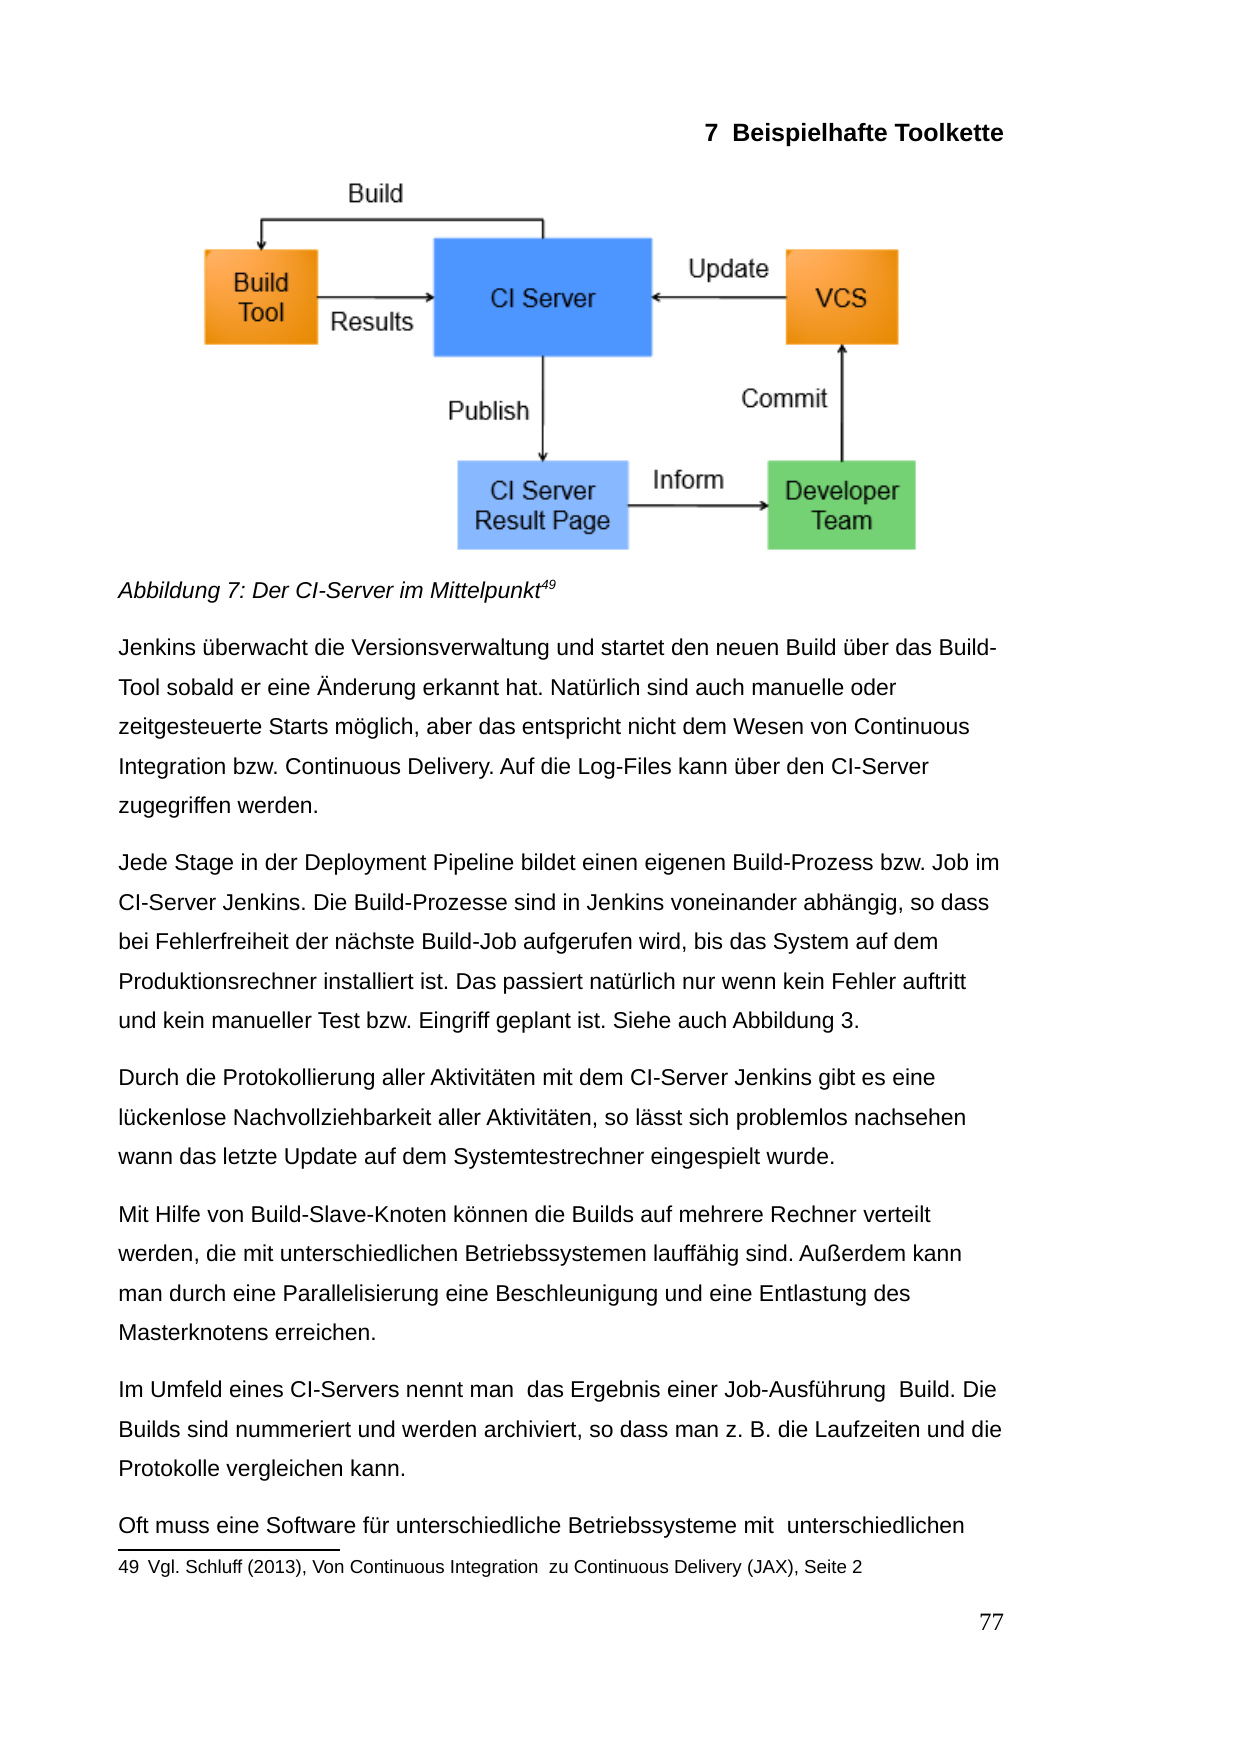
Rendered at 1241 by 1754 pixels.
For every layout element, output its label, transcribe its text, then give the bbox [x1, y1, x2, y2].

text Mit Hilfe von Build-Slave-Knoten können die Builds auf mehrere Rechner verteilt werden, die mit unterschiedlichen Betriebssystemen lauffähig sind. Außerdem kann man durch eine Parallelisierung eine Beschleunigung und eine Entlastung des Masterknotens erreichen. [118, 1201, 1004, 1345]
text Jede Stage in der Deployment Pipeline bildet einen eigenen Build-Prozess bzw. Job im CI-Server Jenkins. Die Build-Prozesse sind in Jenkins voneinander abhängig, so dass bei Fehlerfreiheit der nächste Build-Job aufgerufen wird, bis das System auf dem Produktionsrechner installiert ist. Das passiert natürlich nur wenn kein Fehler auftritt und kein manueller Test bzw. Eingriff geplant ist. Siehe auch Abbildung 3. [118, 849, 1004, 1033]
text Abbildung 7: Der CI-Server im Mittelpunkt [118, 564, 1004, 603]
text Vgl. Schluff (2013), Von Continuous Integration zu Continuous Delivery (JAX), Seite 2 [118, 1556, 1004, 1578]
text Durch die Protokollierung aller Aktivitäten mit dem CI-Server Jenkins gibt es eine lückenlose Nachvollziehbarkeit aller Aktivitäten, so lässt sich problemlos nachsehen wann das letzte Update auf dem Systemtestrechner eingespielt wurde. [118, 1064, 1004, 1170]
text Jenkins überwacht die Versionsverwaltung und startet den neuen Build über das Build-Tool sobald er eine Änderung erkannt hat. Natürlich sind auch manuelle oder zeitgesteuerte Starts möglich, aber das entspricht nicht dem Wesen von Continuous Integration bzw. Continuous Delivery. Auf die Log-Files kann über den CI-Server zugegriffen werden. [118, 634, 1004, 818]
text Im Umfeld eines CI-Servers nennt man das Ergebnis einer Job-Ausführung Build. Die Builds sind nummeriert und werden archiviert, so dass man z. B. die Laufzeiten und die Protokolle vergleichen kann. [118, 1376, 1004, 1481]
text Oft muss eine Software für unterschiedliche Betriebssysteme mit unterschiedlichen [118, 1512, 1004, 1539]
picture [195, 176, 927, 564]
